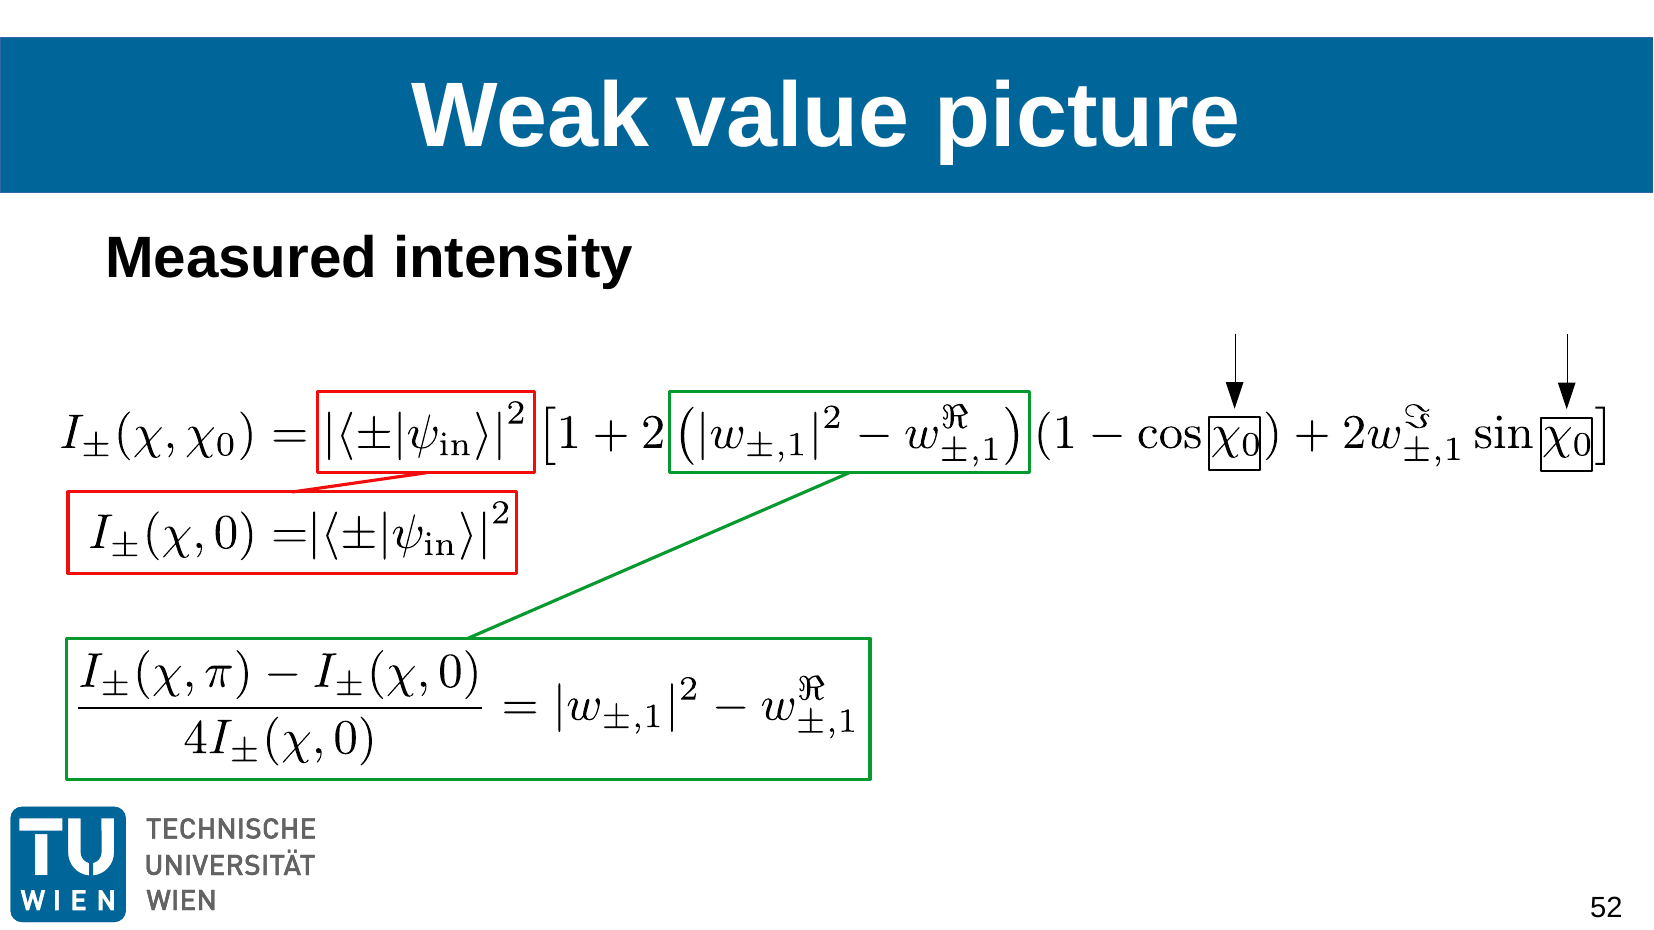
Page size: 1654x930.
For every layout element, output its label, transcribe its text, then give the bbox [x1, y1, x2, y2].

title Weak value picture [0, 37, 1653, 193]
list Measured intensity [105, 225, 676, 316]
picture [319, 399, 533, 471]
picture [10, 365, 399, 490]
picture [671, 399, 1028, 471]
picture [366, 399, 840, 484]
picture [830, 399, 1612, 484]
picture [60, 642, 859, 772]
picture [79, 498, 517, 565]
